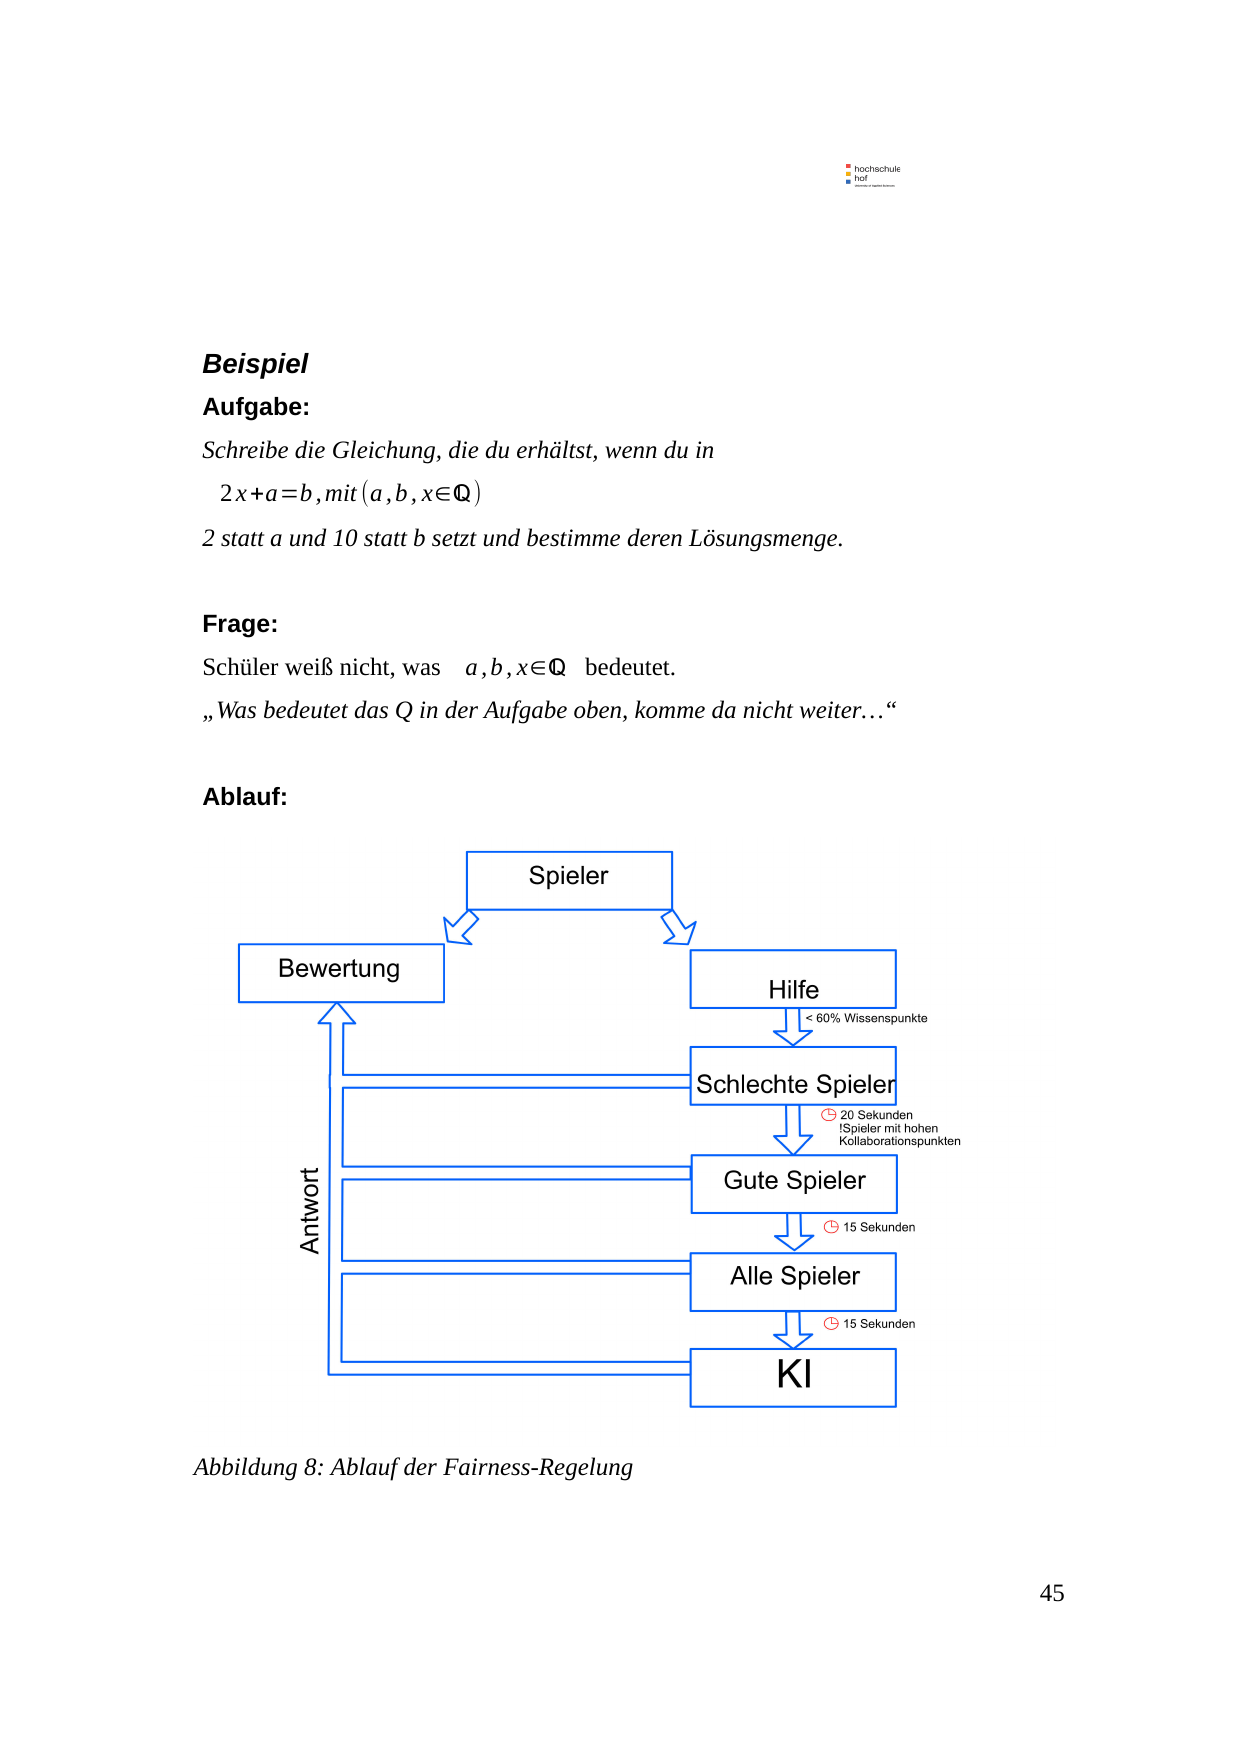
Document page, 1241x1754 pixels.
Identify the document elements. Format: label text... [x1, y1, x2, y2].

text 2 statt a und 10 statt b setzt und bestimme deren Lösungsmenge. [202, 523, 1064, 552]
text Aufgabe: Schreibe die Gleichung, die du erhältst, wenn du in [202, 392, 1064, 464]
picture [193, 837, 1056, 1447]
subtitle Beispiel [202, 348, 1064, 380]
text Ablauf: [202, 782, 1064, 810]
picture [846, 164, 901, 187]
text Schüler weiß nicht, was bedeutet. [202, 652, 1064, 681]
text Abbildung 8: Ablauf der Fairness-Regelung [193, 1447, 1073, 1481]
text Frage: [202, 609, 1064, 638]
text „Was bedeutet das Q in der Aufgabe oben, komme da nicht weiter…“ [202, 695, 1064, 724]
